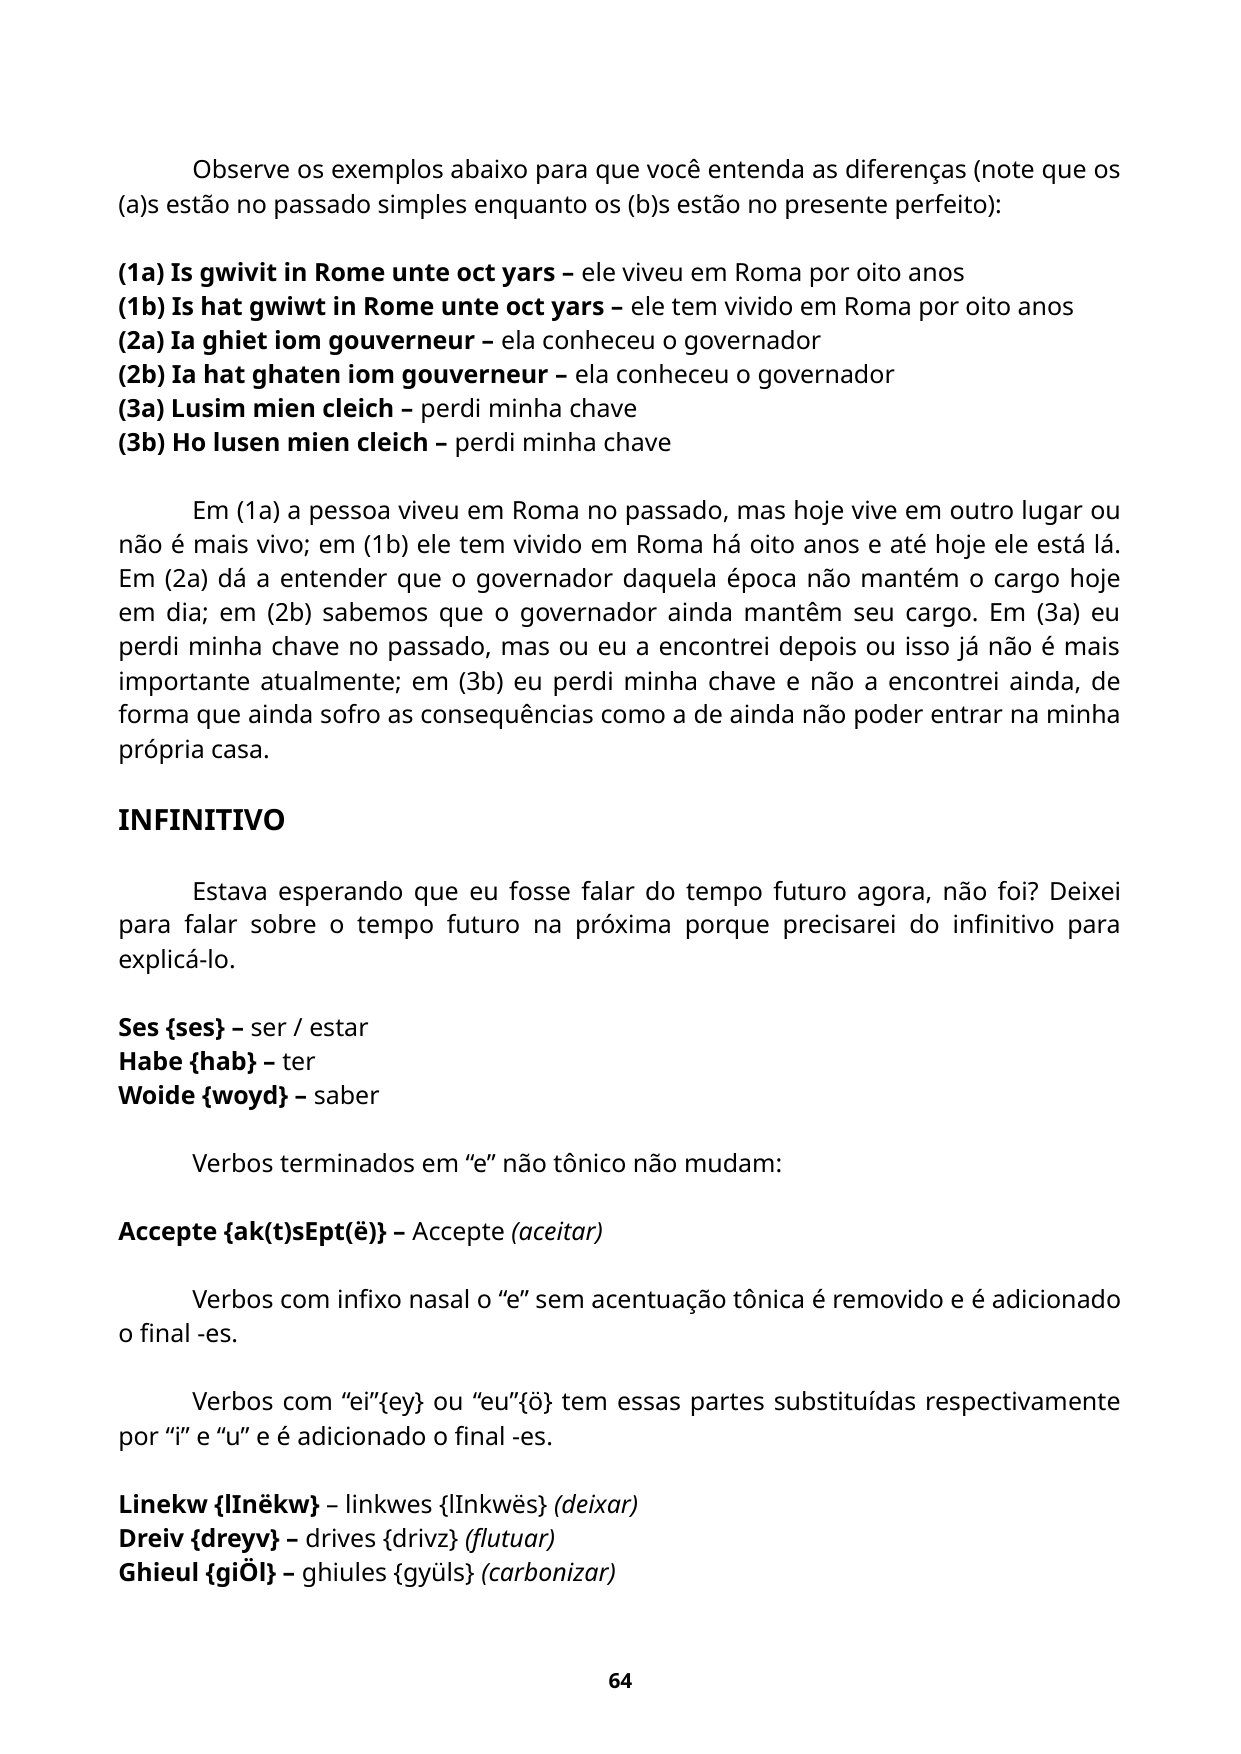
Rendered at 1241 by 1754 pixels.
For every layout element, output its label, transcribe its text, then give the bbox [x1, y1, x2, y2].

text Em (1a) a pessoa viveu em Roma no passado, mas hoje vive em outro lugar ou não é mais vivo; em (1b) ele tem vivido em Roma há oito anos e até hoje ele está lá. Em (2a) dá a entender que o governador daquela época não mantém o cargo hoje em dia; em (2b) sabemos que o governador ainda mantêm seu cargo. Em (3a) eu perdi minha chave no passado, mas ou eu a encontrei depois ou isso já não é mais importante atualmente; em (3b) eu perdi minha chave e não a encontrei ainda, de forma que ainda sofro as consequências como a de ainda não poder entrar na minha própria casa. [118, 493, 1122, 765]
text Habe {hab} – ter [118, 1043, 1122, 1077]
text (1a) Is gwivit in Rome unte oct yars – ele viveu em Roma por oito anos [118, 254, 1122, 288]
text Dreiv {dreyv} – drives {drivz} (flutuar) [118, 1520, 1122, 1554]
text Observe os exemplos abaixo para que você entenda as diferenças (note que os (a)s estão no passado simples enquanto os (b)s estão no presente perfeito): [118, 152, 1122, 220]
text (3a) Lusim mien cleich – perdi minha chave [118, 391, 1122, 425]
text Ses {ses} – ser / estar [118, 1009, 1122, 1043]
text Woide {woyd} – saber [118, 1077, 1122, 1112]
text Verbos com “ei”{ey} ou “eu”{ö} tem essas partes substituídas respectivamente por “i” e “u” e é adicionado o final -es. [118, 1384, 1122, 1452]
text Linekw {lInëkw} – linkwes {lInkwës} (deixar) [118, 1486, 1122, 1520]
text Ghieul {giÖl} – ghiules {gyüls} (carbonizar) [118, 1554, 1122, 1588]
subtitle INFINITIVO [118, 799, 1122, 839]
text (2a) Ia ghiet iom gouverneur – ela conheceu o governador [118, 322, 1122, 357]
text Verbos terminados em “e” não tônico não mudam: [118, 1146, 1122, 1180]
text Verbos com infixo nasal o “e” sem acentuação tônica é removido e é adicionado o final -es. [118, 1282, 1122, 1350]
text (1b) Is hat gwiwt in Rome unte oct yars – ele tem vivido em Roma por oito anos [118, 288, 1122, 322]
text Estava esperando que eu fosse falar do tempo futuro agora, não foi? Deixei para falar sobre o tempo futuro na próxima porque precisarei do infinitivo para explicá-lo. [118, 873, 1122, 975]
text (2b) Ia hat ghaten iom gouverneur – ela conheceu o governador [118, 357, 1122, 391]
text Accepte {ak(t)sEpt(ë)} – Accepte (aceitar) [118, 1214, 1122, 1248]
text (3b) Ho lusen mien cleich – perdi minha chave [118, 425, 1122, 459]
